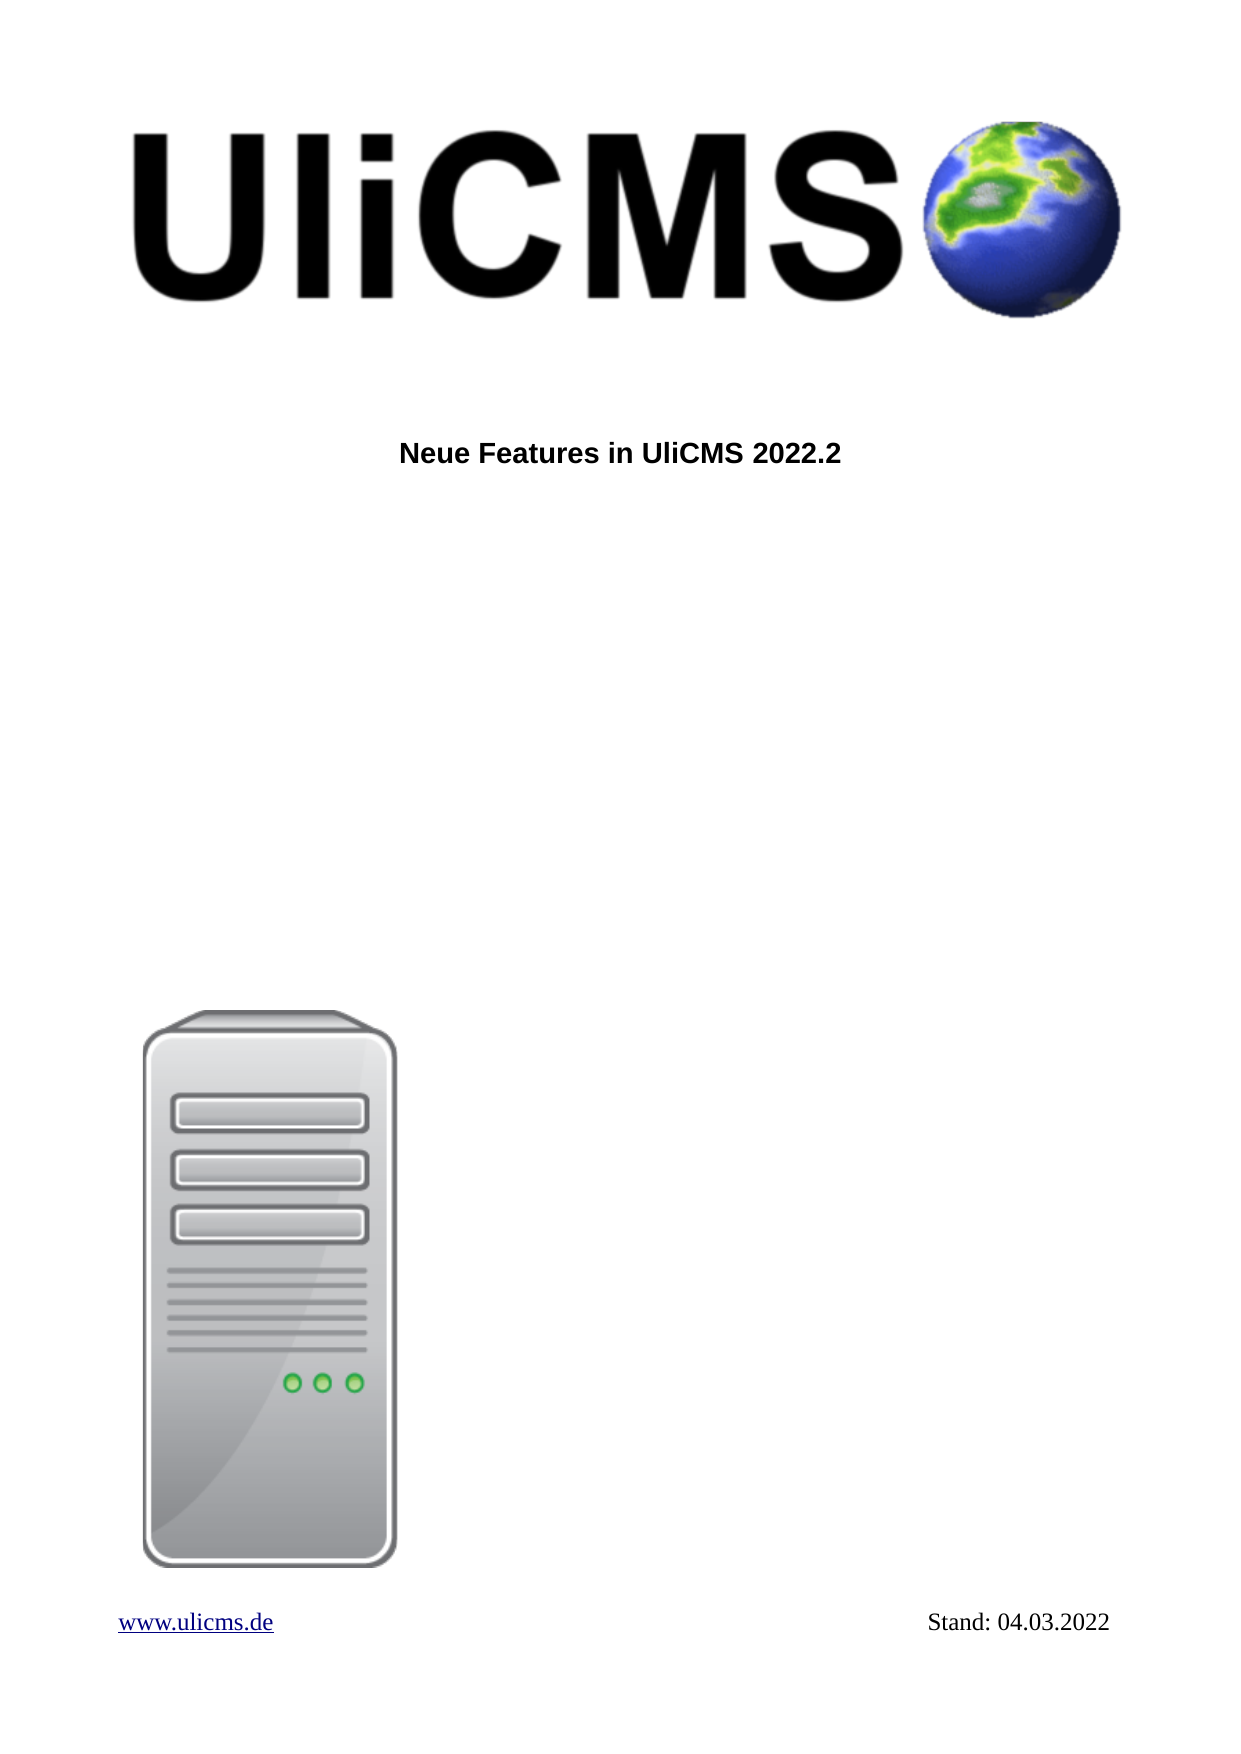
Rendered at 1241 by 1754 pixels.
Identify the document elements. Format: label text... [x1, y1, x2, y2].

picture [142, 1010, 398, 1568]
subtitle Neue Features in UliCMS 2022.2 [118, 436, 1122, 470]
picture [118, 118, 1123, 326]
